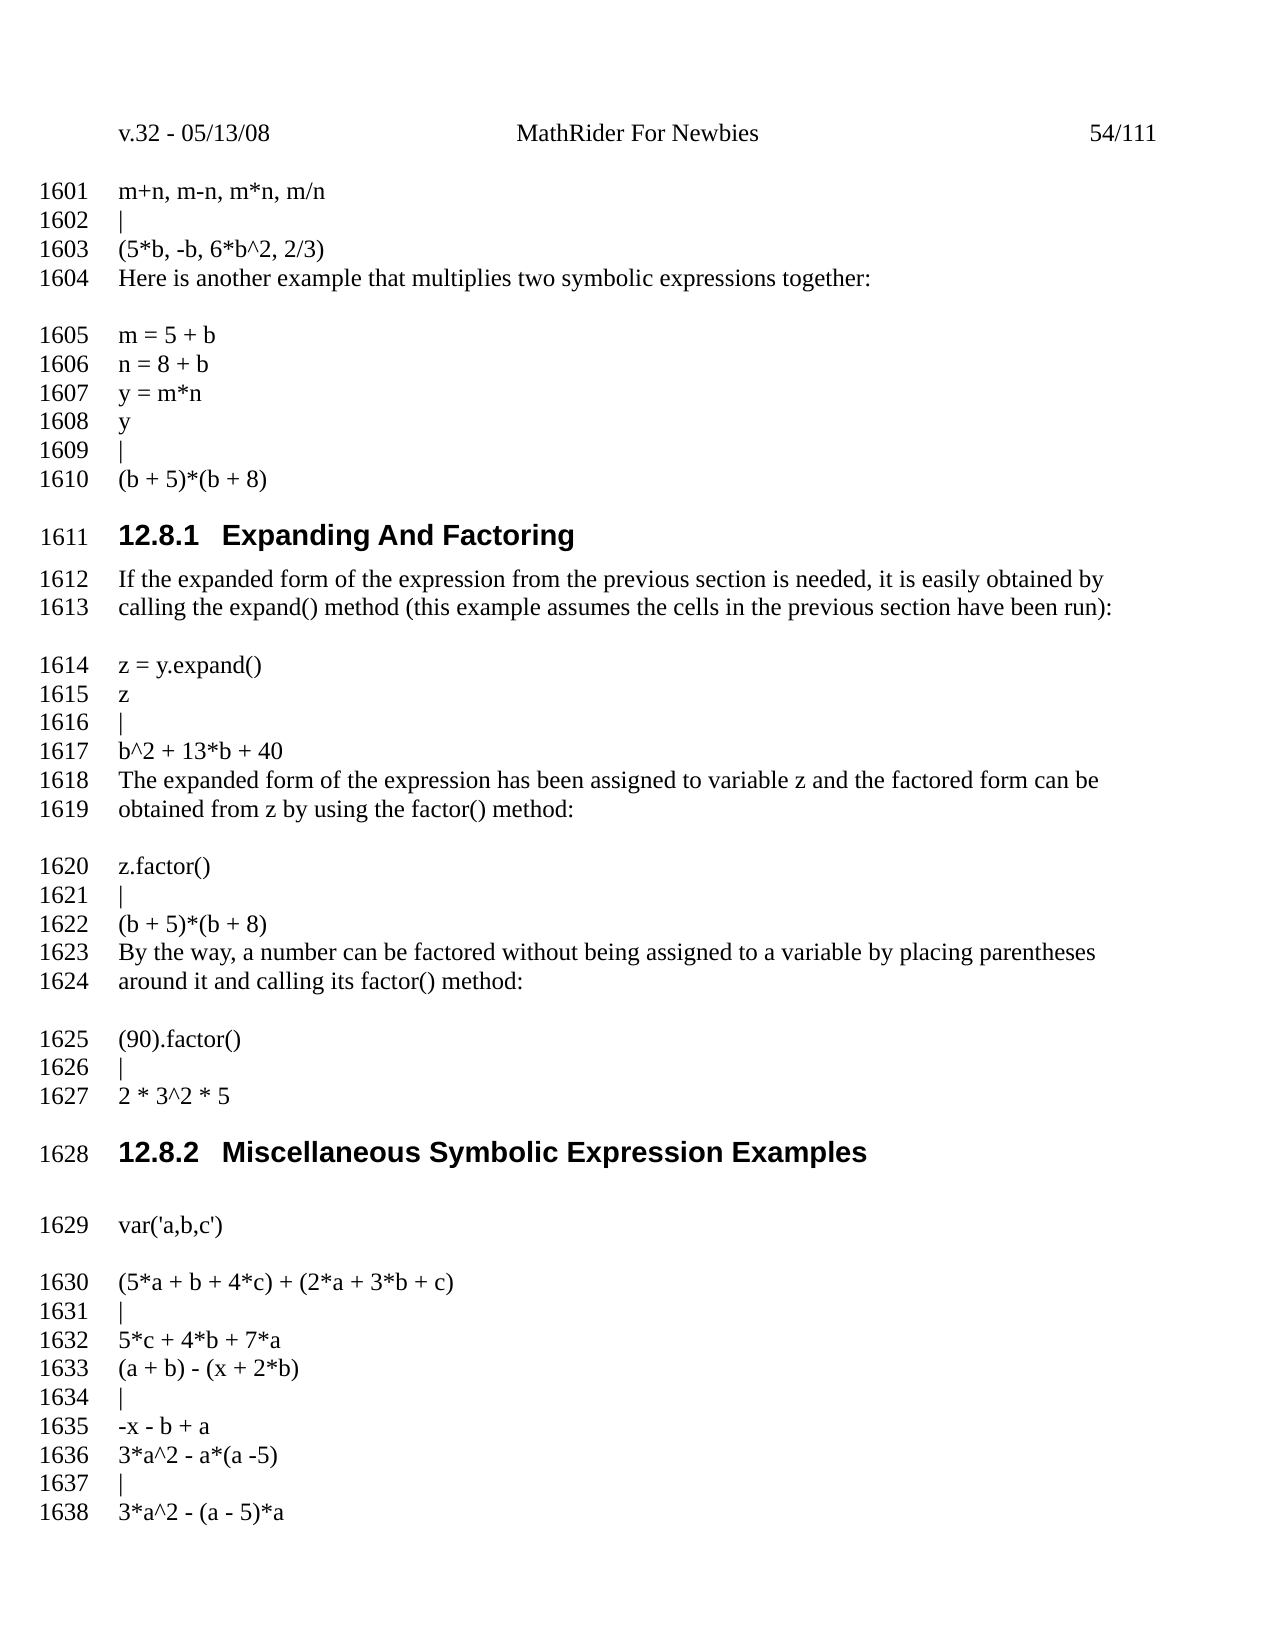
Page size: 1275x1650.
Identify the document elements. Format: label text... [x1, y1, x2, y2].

text m = 5 + b [118, 320, 1157, 349]
text (a + b) - (x + 2*b) [118, 1353, 1157, 1382]
text 3*a^2 - (a - 5)*a [118, 1497, 1157, 1526]
text n = 8 + b [118, 349, 1157, 378]
text z [118, 679, 1157, 707]
text y [118, 406, 1157, 435]
text The expanded form of the expression has been assigned to variable z and the factored form can be obtained from z by using the factor() method: [118, 765, 1157, 822]
text | [118, 1296, 1157, 1325]
text | [118, 1382, 1157, 1411]
text (90).factor() [118, 1024, 1157, 1052]
text var('a,b,c') [118, 1210, 1157, 1238]
text -x - b + a [118, 1411, 1157, 1440]
text (b + 5)*(b + 8) [118, 909, 1157, 937]
text Here is another example that multiplies two symbolic expressions together: [118, 263, 1157, 291]
text y = m*n [118, 378, 1157, 406]
text | [118, 1468, 1157, 1497]
text b^2 + 13*b + 40 [118, 736, 1157, 765]
subtitle Miscellaneous Symbolic Expression Examples [118, 1135, 1157, 1168]
text z.factor() [118, 851, 1157, 880]
text 5*c + 4*b + 7*a [118, 1325, 1157, 1353]
subtitle Expanding And Factoring [118, 518, 1157, 551]
text (b + 5)*(b + 8) [118, 464, 1157, 493]
text m+n, m-n, m*n, m/n [118, 176, 1157, 205]
text z = y.expand() [118, 650, 1157, 679]
text If the expanded form of the expression from the previous section is needed, it is easily obtained by calling the expand() method (this example assumes the cells in the previous section have been run): [118, 564, 1157, 621]
text | [118, 205, 1157, 234]
text | [118, 435, 1157, 464]
text (5*b, -b, 6*b^2, 2/3) [118, 234, 1157, 263]
text (5*a + b + 4*c) + (2*a + 3*b + c) [118, 1267, 1157, 1296]
text | [118, 707, 1157, 736]
text By the way, a number can be factored without being assigned to a variable by placing parentheses around it and calling its factor() method: [118, 937, 1157, 995]
text | [118, 1052, 1157, 1081]
text 2 * 3^2 * 5 [118, 1081, 1157, 1110]
text | [118, 880, 1157, 909]
text 3*a^2 - a*(a -5) [118, 1440, 1157, 1468]
